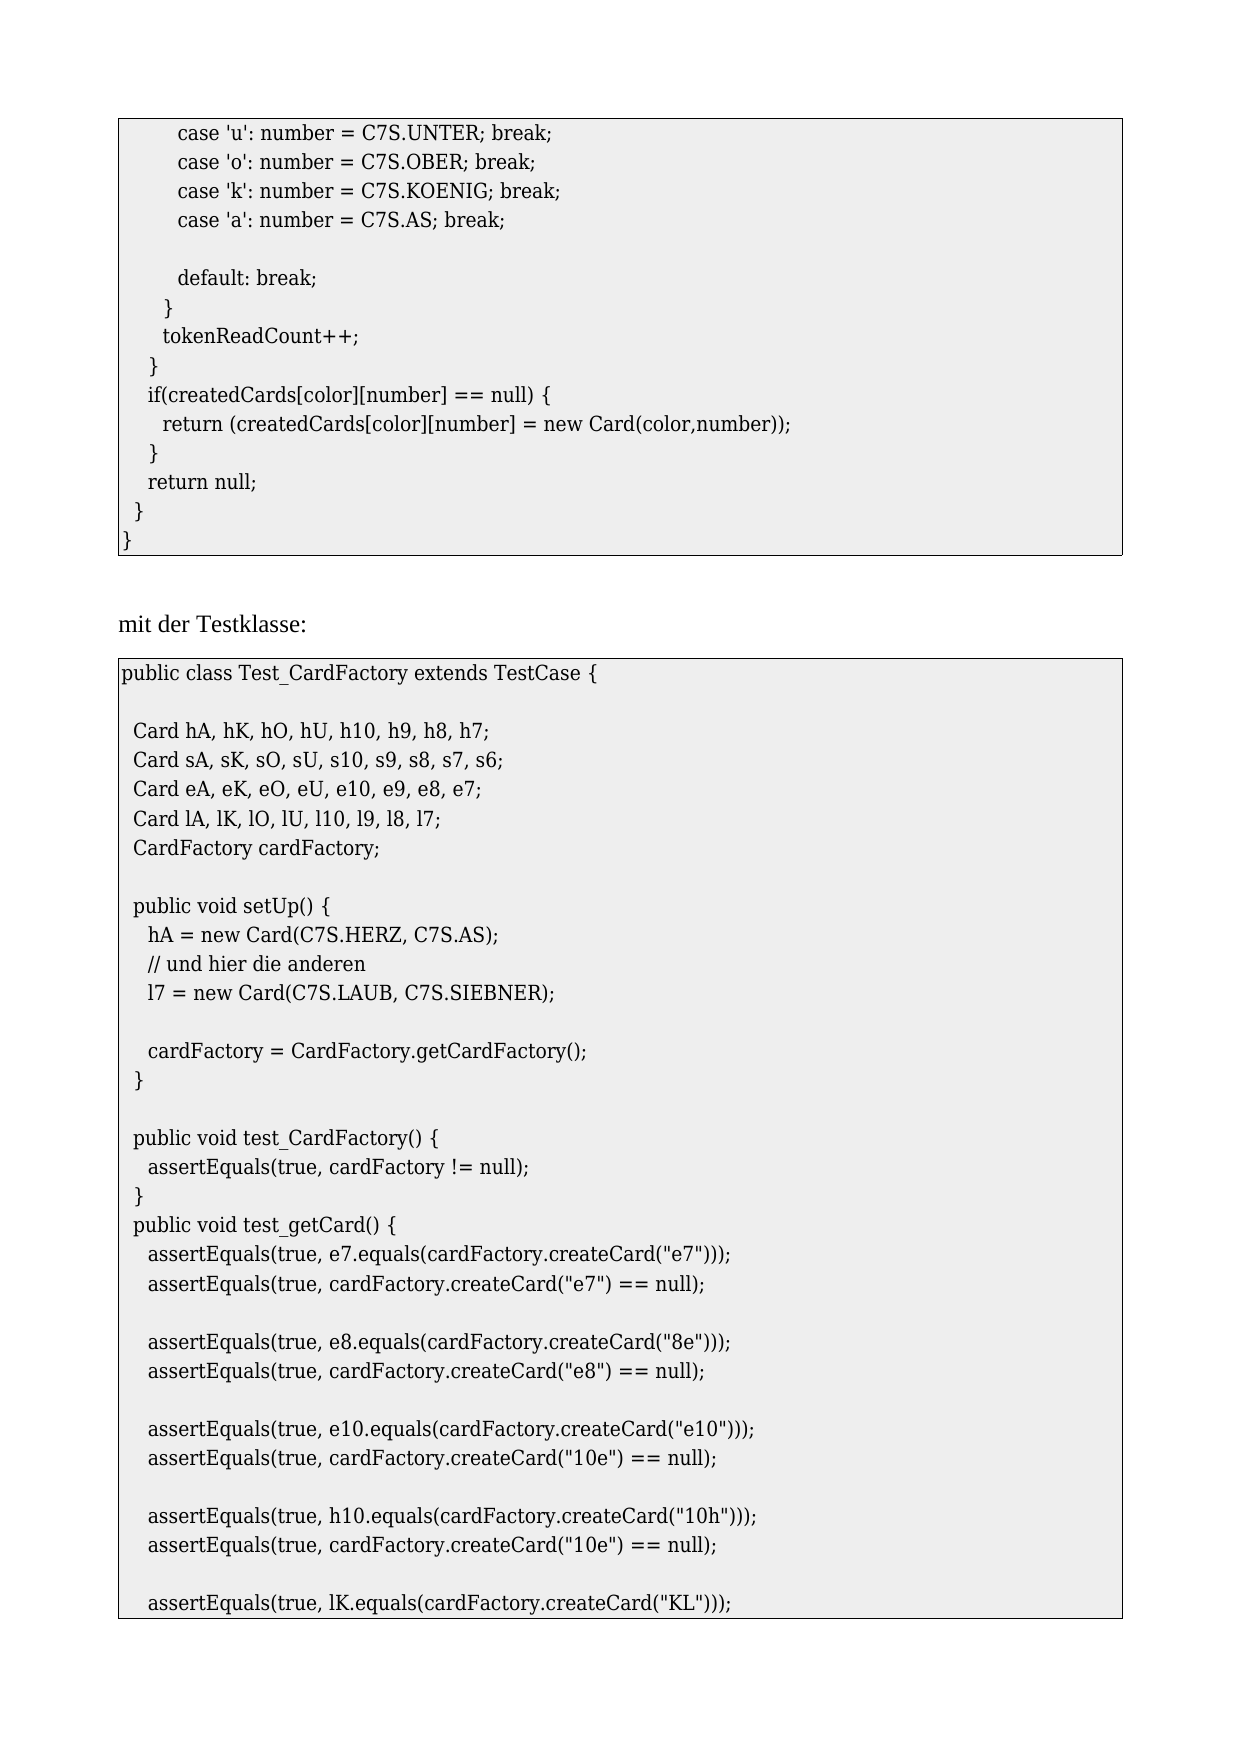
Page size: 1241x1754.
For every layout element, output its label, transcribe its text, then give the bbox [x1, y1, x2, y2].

text hA = new Card(C7S.HERZ, C7S.AS); [119, 920, 1122, 947]
text Card hA, hK, hO, hU, h10, h9, h8, h7; [119, 716, 1122, 744]
text case 'u': number = C7S.UNTER; break; [119, 119, 1122, 145]
text public void test_CardFactory() { [119, 1123, 1122, 1151]
text cardFactory = CardFactory.getCardFactory(); [119, 1036, 1122, 1063]
text tokenReadCount++; [119, 322, 1122, 349]
text assertEquals(true, cardFactory.createCard("e8") == null); [119, 1356, 1122, 1383]
text } [119, 496, 1122, 523]
text assertEquals(true, cardFactory != null); [119, 1152, 1122, 1179]
text assertEquals(true, cardFactory.createCard("10e") == null); [119, 1443, 1122, 1470]
text } [119, 438, 1122, 465]
text assertEquals(true, h10.equals(cardFactory.createCard("10h"))); [119, 1501, 1122, 1528]
text } [119, 1065, 1122, 1092]
text default: break; [119, 263, 1122, 291]
text mit der Testklasse: [118, 609, 1122, 638]
text assertEquals(true, e8.equals(cardFactory.createCard("8e"))); [119, 1327, 1122, 1354]
text assertEquals(true, cardFactory.createCard("e7") == null); [119, 1268, 1122, 1296]
text // und hier die anderen [119, 949, 1122, 976]
text CardFactory cardFactory; [119, 833, 1122, 860]
text } [119, 1181, 1122, 1209]
text if(createdCards[color][number] == null) { [119, 380, 1122, 407]
text return null; [119, 467, 1122, 494]
text assertEquals(true, lK.equals(cardFactory.createCard("KL"))); [119, 1588, 1122, 1618]
text case 'k': number = C7S.KOENIG; break; [119, 176, 1122, 203]
text return (createdCards[color][number] = new Card(color,number)); [119, 409, 1122, 436]
text public void setUp() { [119, 891, 1122, 918]
text public void test_getCard() { [119, 1210, 1122, 1238]
text } [119, 351, 1122, 378]
text l7 = new Card(C7S.LAUB, C7S.SIEBNER); [119, 978, 1122, 1005]
text case 'o': number = C7S.OBER; break; [119, 147, 1122, 174]
text assertEquals(true, e10.equals(cardFactory.createCard("e10"))); [119, 1414, 1122, 1441]
text case 'a': number = C7S.AS; break; [119, 205, 1122, 233]
text assertEquals(true, cardFactory.createCard("10e") == null); [119, 1530, 1122, 1557]
text public class Test_CardFactory extends TestCase { [119, 659, 1122, 686]
text Card lA, lK, lO, lU, l10, l9, l8, l7; [119, 803, 1122, 831]
text assertEquals(true, e7.equals(cardFactory.createCard("e7"))); [119, 1239, 1122, 1267]
text } [119, 525, 1122, 555]
text Card eA, eK, eO, eU, e10, e9, e8, e7; [119, 774, 1122, 802]
text Card sA, sK, sO, sU, s10, s9, s8, s7, s6; [119, 745, 1122, 773]
text } [119, 292, 1122, 320]
